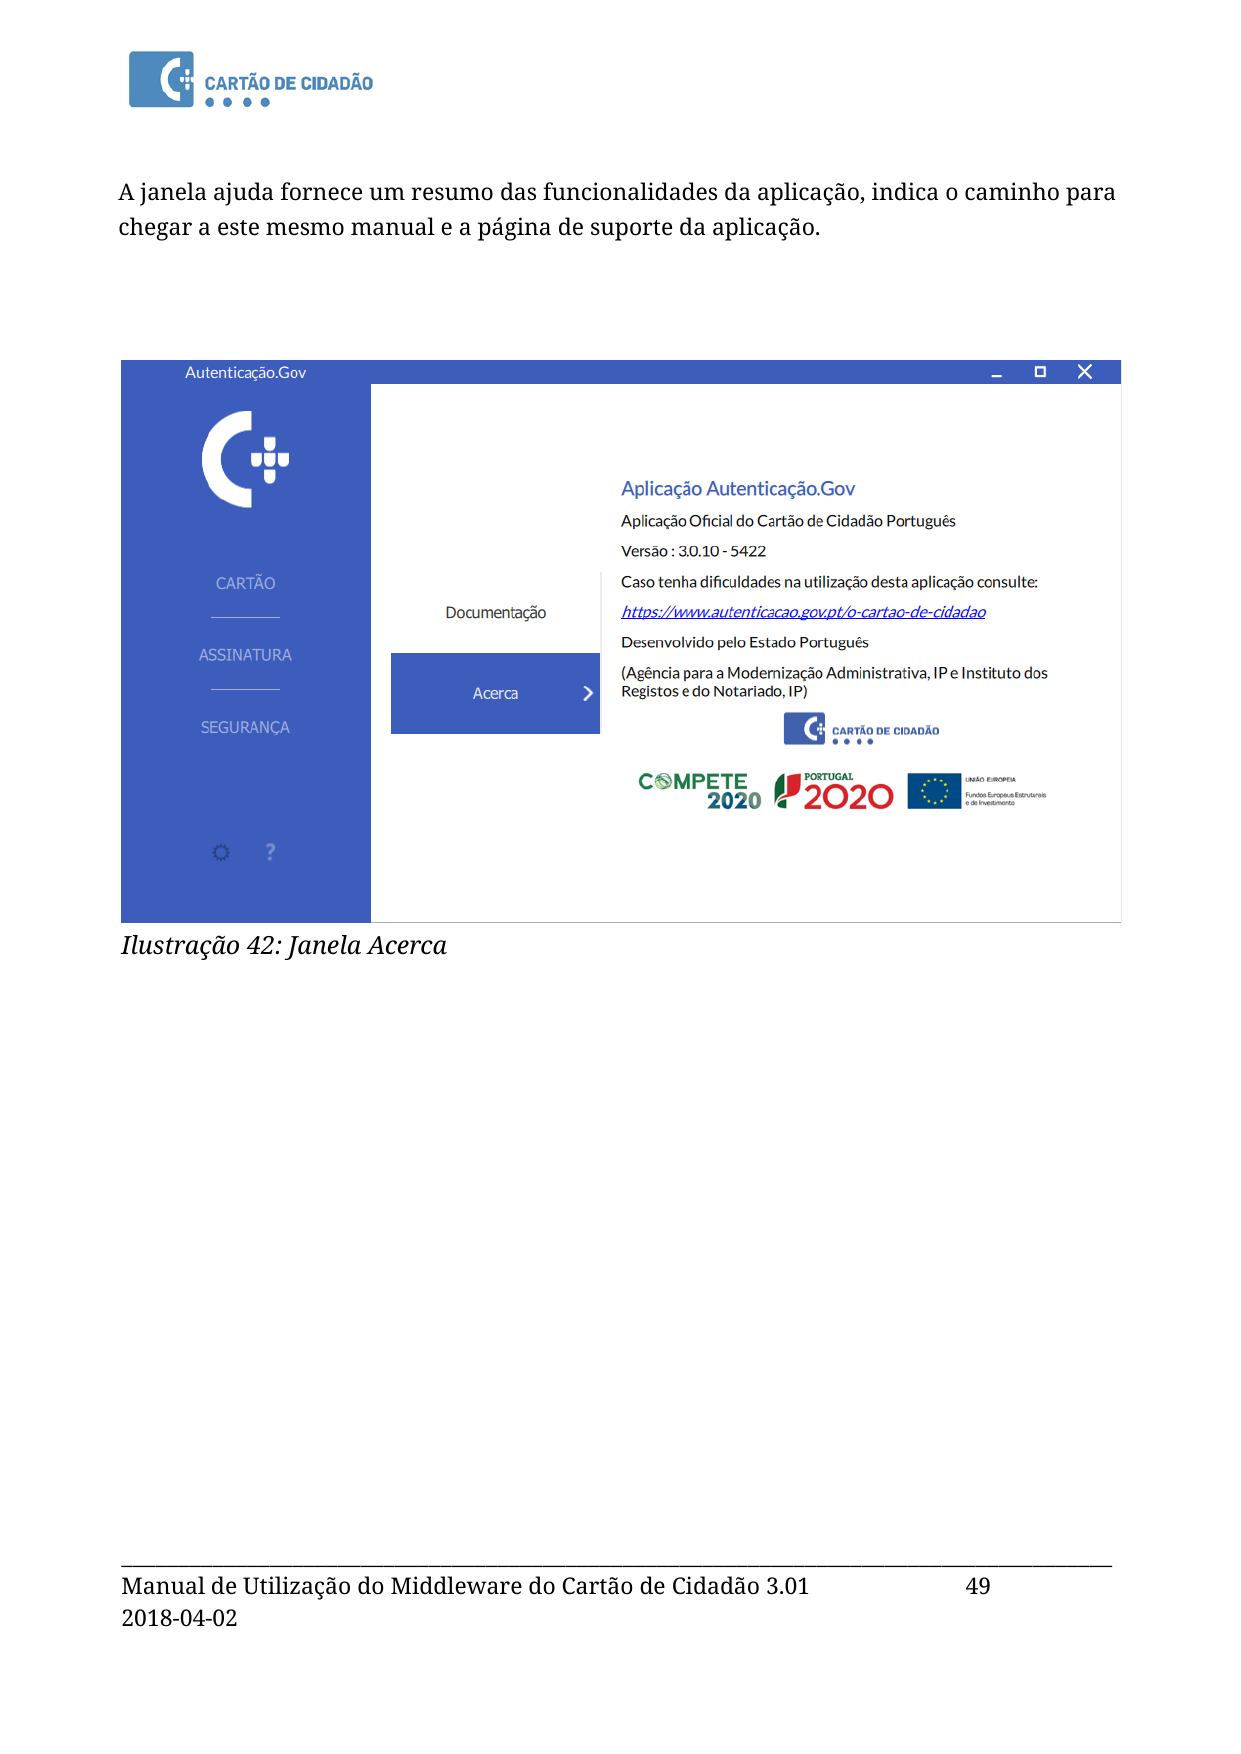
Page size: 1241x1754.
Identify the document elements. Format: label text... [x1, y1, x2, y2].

text Ilustração 42: Janela Acerca [121, 923, 1121, 962]
text A janela ajuda fornece um resumo das funcionalidades da aplicação, indica o caminho para chegar a este mesmo manual e a página de suporte da aplicação. [118, 175, 1122, 243]
picture [127, 45, 420, 115]
picture [121, 360, 1122, 923]
